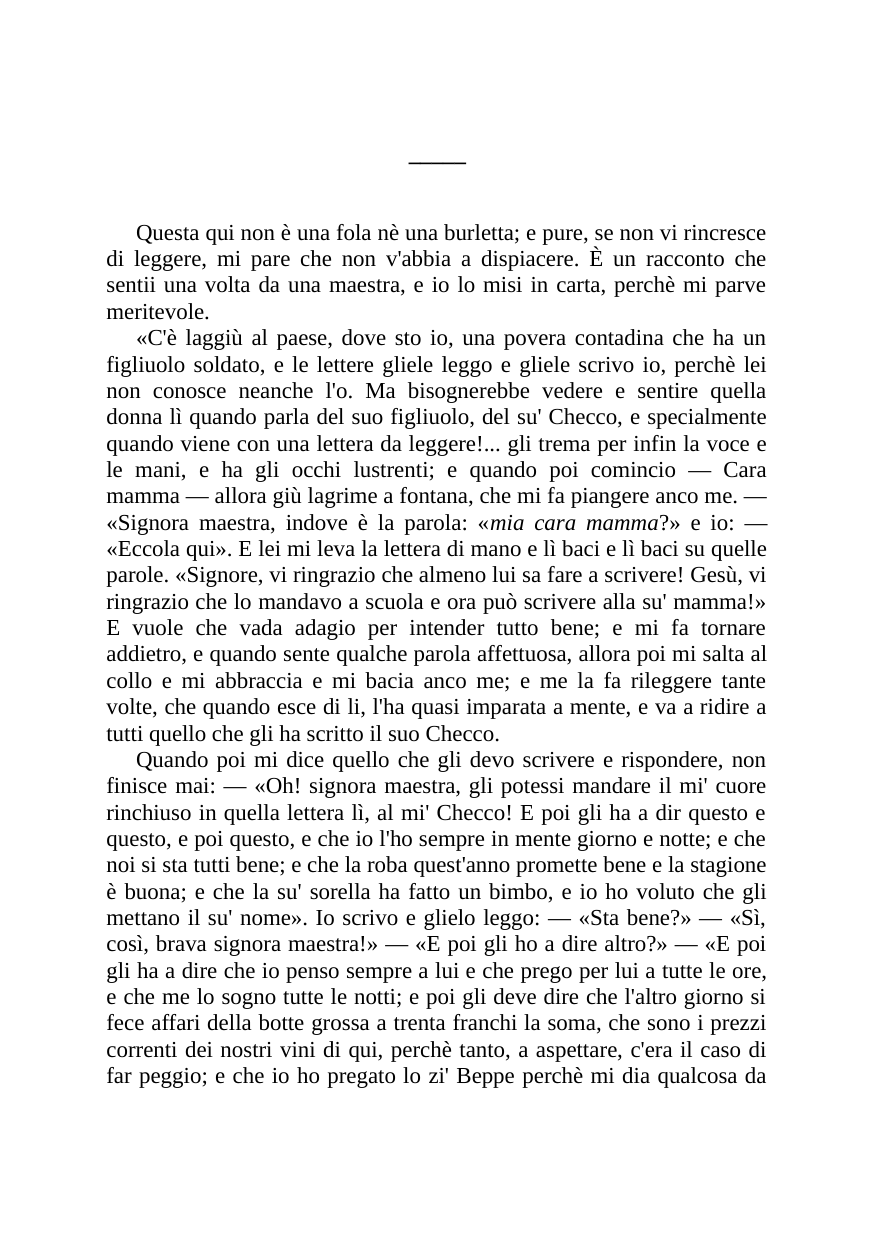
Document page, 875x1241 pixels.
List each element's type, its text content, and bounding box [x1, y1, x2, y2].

text Quando poi mi dice quello che gli devo scrivere e rispondere, non finisce mai: — «Oh! signora maestra, gli potessi mandare il mi' cuore rinchiuso in quella lettera lì, al mi' Checco! E poi gli ha a dir questo e questo, e poi questo, e che io l'ho sempre in mente giorno e notte; e che noi si sta tutti bene; e che la roba quest'anno promette bene e la stagione è buona; e che la su' sorella ha fatto un bimbo, e io ho voluto che gli mettano il su' nome». Io scrivo e glielo leggo: — «Sta bene?» — «Sì, così, brava signora maestra!» — «E poi gli ho a dire altro?» — «E poi gli ha a dire che io penso sempre a lui e che prego per lui a tutte le ore, e che me lo sogno tutte le notti; e poi gli deve dire che l'altro giorno si fece affari della botte grossa a trenta franchi la soma, che sono i prezzi correnti dei nostri vini di qui, perchè tanto, a aspettare, c'era il caso di far peggio; e che io ho pregato lo zi' Beppe perchè mi dia qualcosa da [106, 746, 768, 1088]
text _____ [106, 140, 768, 166]
text Questa qui non è una fola nè una burletta; e pure, se non vi rincresce di leggere, mi pare che non v'abbia a dispiacere. È un racconto che sentii una volta da una maestra, e io lo misi in carta, perchè mi parve meritevole. [106, 219, 768, 324]
text «C'è laggiù al paese, dove sto io, una povera contadina che ha un figliuolo soldato, e le lettere gliele leggo e gliele scrivo io, perchè lei non conosce neanche l'o. Ma bisognerebbe vedere e sentire quella donna lì quando parla del suo figliuolo, del su' Checco, e specialmente quando viene con una lettera da leggere!... gli trema per infin la voce e le mani, e ha gli occhi lustrenti; e quando poi comincio — Cara mamma — allora giù lagrime a fontana, che mi fa piangere anco me. — «Signora maestra, indove è la parola: «mia cara mamma?» e io: — «Eccola qui». E lei mi leva la lettera di mano e lì baci e lì baci su quelle parole. «Signore, vi ringrazio che almeno lui sa fare a scrivere! Gesù, vi ringrazio che lo mandavo a scuola e ora può scrivere alla su' mamma!» E vuole che vada adagio per intender tutto bene; e mi fa tornare addietro, e quando sente qualche parola affettuosa, allora poi mi salta al collo e mi abbraccia e mi bacia anco me; e me la fa rileggere tante volte, che quando esce di li, l'ha quasi imparata a mente, e va a ridire a tutti quello che gli ha scritto il suo Checco. [106, 324, 768, 746]
